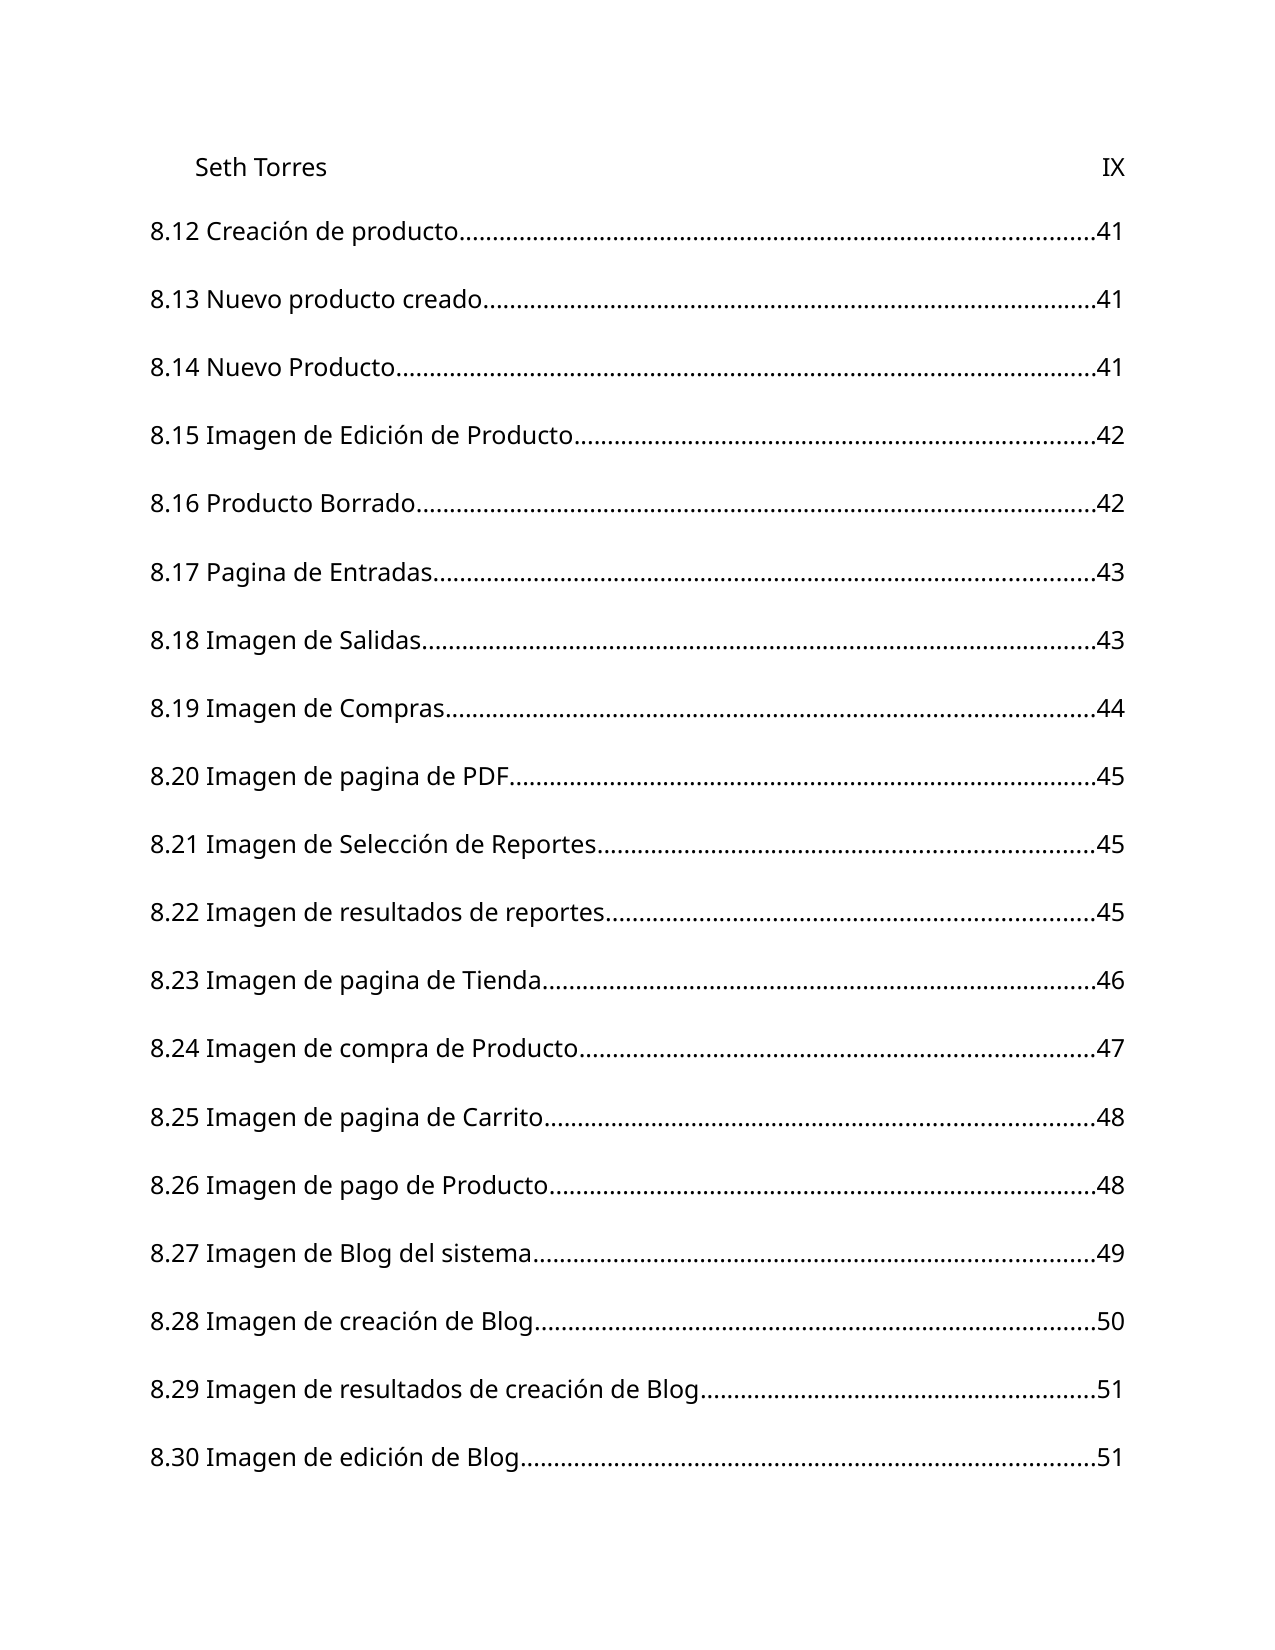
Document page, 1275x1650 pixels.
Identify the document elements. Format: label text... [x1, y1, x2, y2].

text 8.22 Imagen de resultados de reportes 45 [150, 895, 1125, 929]
text 8.12 Creación de producto 41 [150, 213, 1125, 248]
text 8.18 Imagen de Salidas 43 [150, 622, 1125, 656]
text 8.14 Nuevo Producto 41 [150, 350, 1125, 384]
text 8.26 Imagen de pago de Producto 48 [150, 1167, 1125, 1201]
text 8.13 Nuevo producto creado 41 [150, 282, 1125, 316]
text 8.28 Imagen de creación de Blog 50 [150, 1303, 1125, 1338]
text 8.25 Imagen de pagina de Carrito 48 [150, 1099, 1125, 1133]
text 8.16 Producto Borrado 42 [150, 486, 1125, 520]
text 8.29 Imagen de resultados de creación de Blog 51 [150, 1372, 1125, 1406]
text 8.17 Pagina de Entradas 43 [150, 554, 1125, 588]
text 8.30 Imagen de edición de Blog 51 [150, 1440, 1125, 1474]
text 8.27 Imagen de Blog del sistema 49 [150, 1235, 1125, 1269]
text 8.20 Imagen de pagina de PDF 45 [150, 758, 1125, 793]
text 8.24 Imagen de compra de Producto 47 [150, 1031, 1125, 1065]
text 8.15 Imagen de Edición de Producto 42 [150, 418, 1125, 452]
text 8.21 Imagen de Selección de Reportes 45 [150, 827, 1125, 861]
text 8.23 Imagen de pagina de Tienda 46 [150, 963, 1125, 997]
text 8.19 Imagen de Compras 44 [150, 690, 1125, 724]
